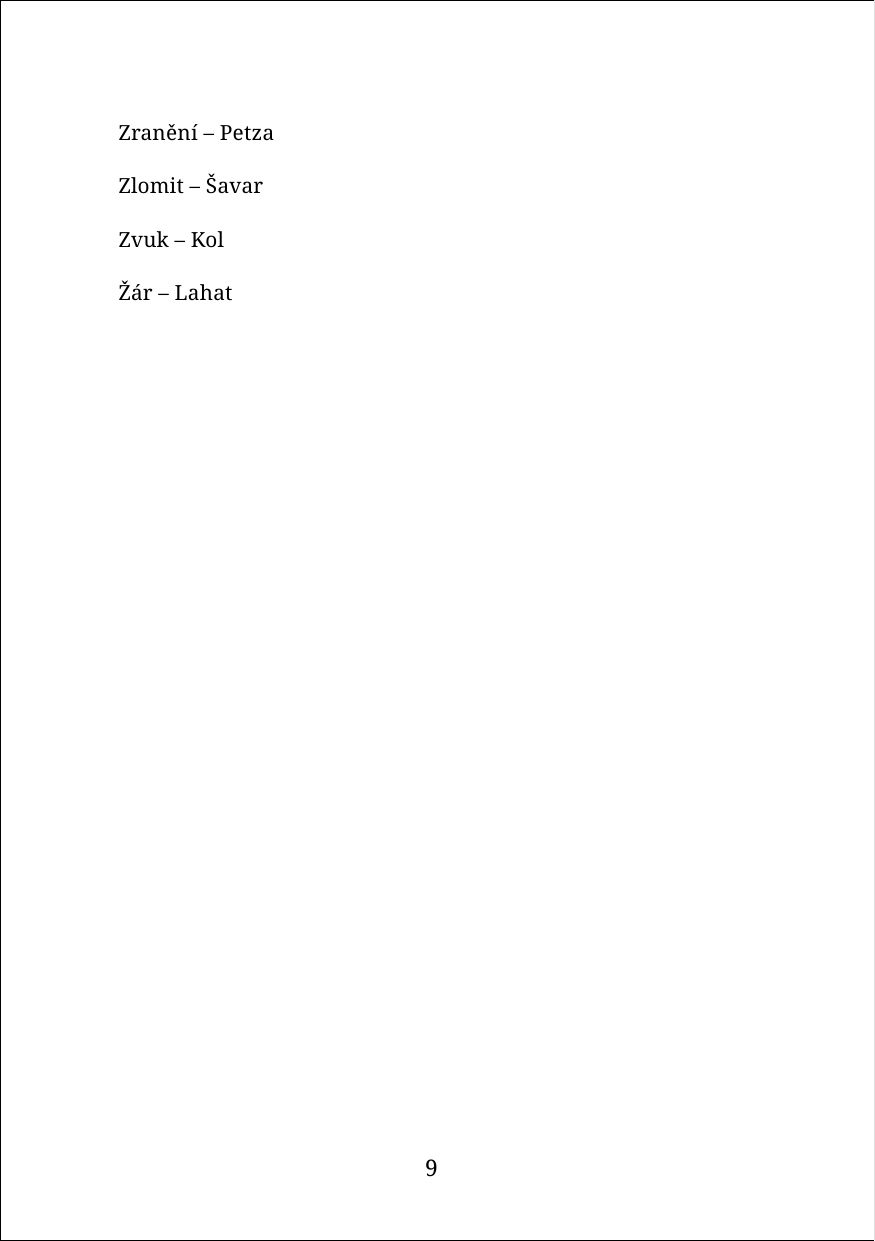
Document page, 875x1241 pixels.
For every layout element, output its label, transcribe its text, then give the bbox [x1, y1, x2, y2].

text Žár – Lahat [118, 278, 756, 306]
text Zvuk – Kol [118, 225, 756, 253]
text Zlomit – Šavar [118, 171, 756, 200]
text Zranění – Petza [118, 118, 756, 147]
